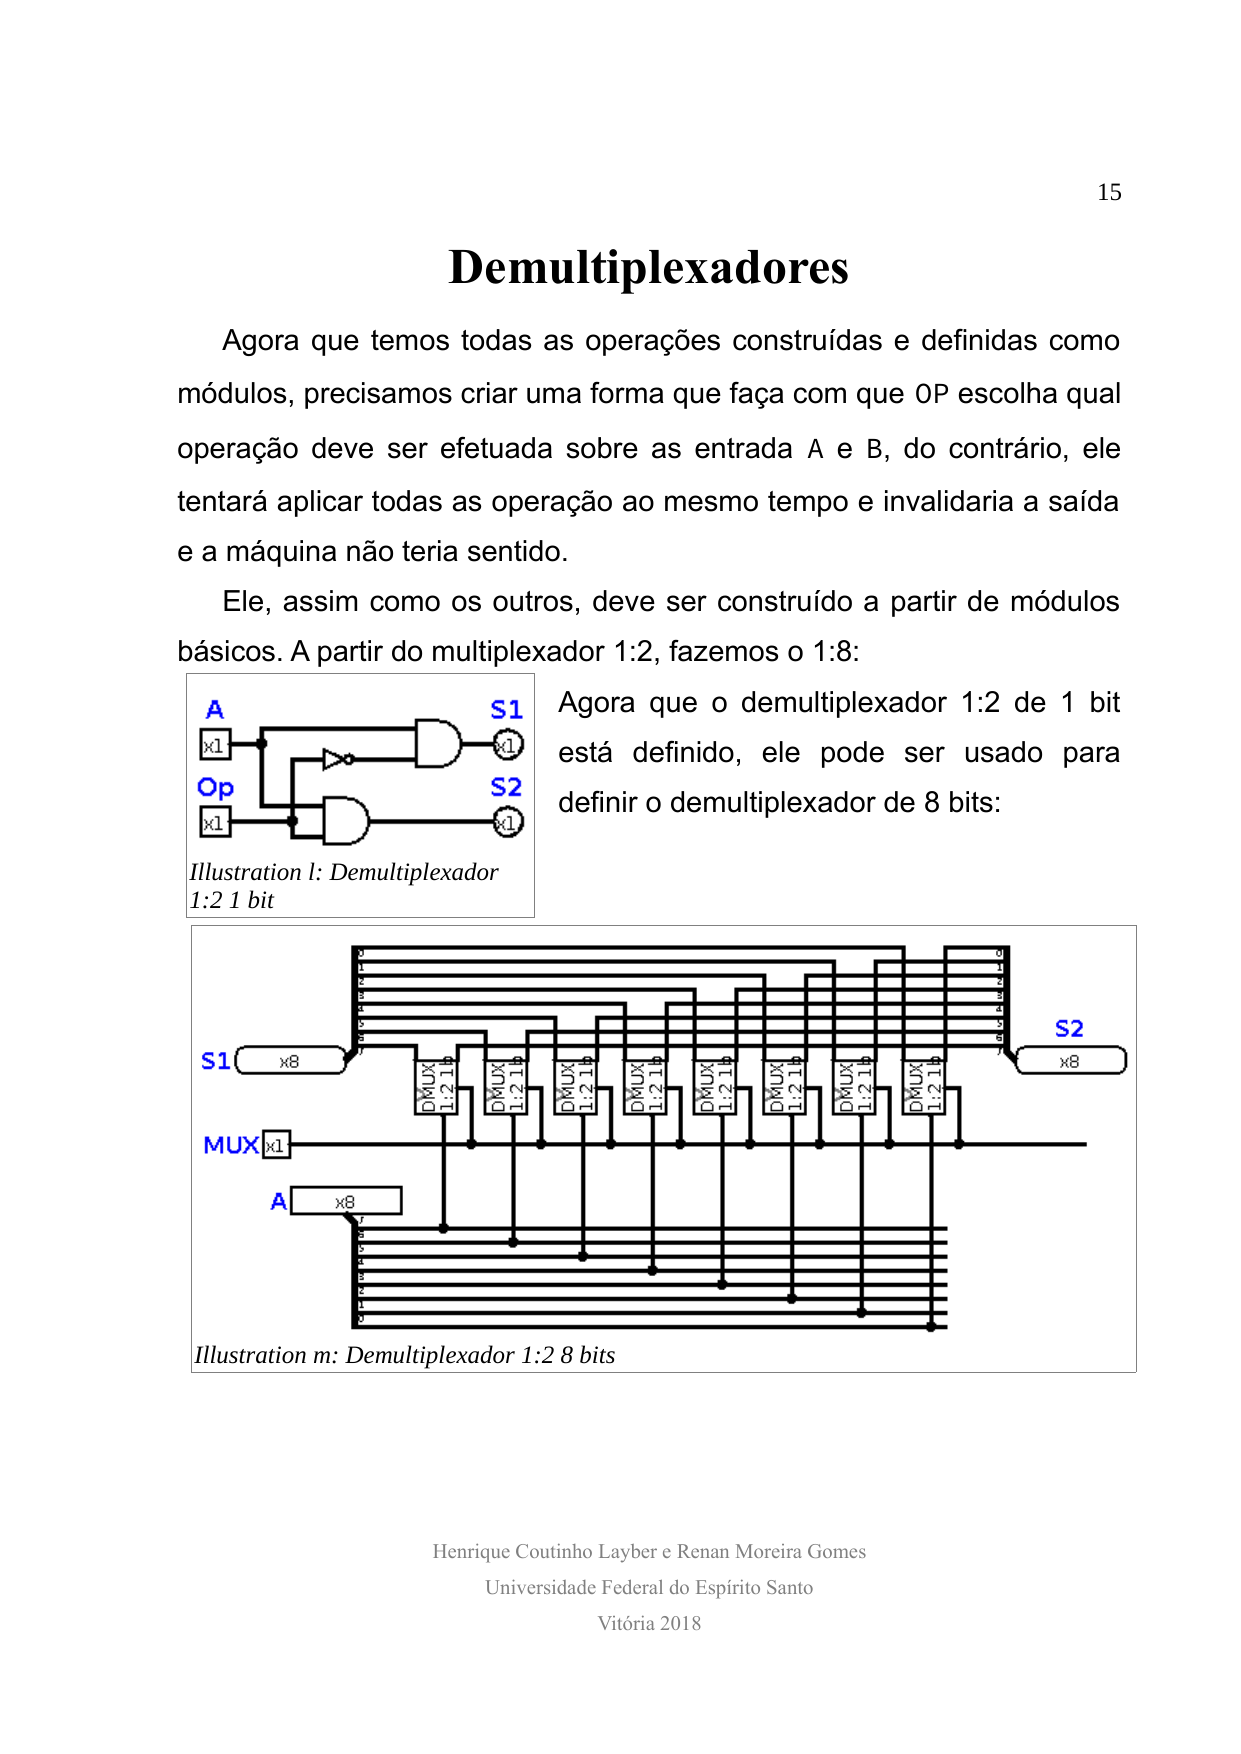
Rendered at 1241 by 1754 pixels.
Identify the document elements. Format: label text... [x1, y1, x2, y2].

text Demultiplexadores [177, 237, 1122, 294]
text Ele, assim como os outros, deve ser construído a partir de módulos básicos. A partir do multiplexador 1:2, fazemos o 1:8: [177, 584, 1122, 668]
text [187, 674, 534, 917]
text Agora que temos todas as operações construídas e definidas como módulos, precisamos criar uma forma que faça com que OP escolha qual operação deve ser efetuada sobre as entrada A e B, do contrário, ele tentará aplicar todas as operação ao mesmo tempo e invalidaria a saída e a máquina não teria sentido. [177, 323, 1122, 567]
picture [189, 688, 532, 852]
text Agora que o demultiplexador 1:2 de 1 bit está definido, ele pode ser usado para definir o demultiplexador de 8 bits: [535, 685, 1122, 819]
text Illustration l: Demultiplexador 1:2 1 bit [189, 852, 531, 914]
text [192, 926, 1136, 1372]
text Illustration m: Demultiplexador 1:2 8 bits [194, 1335, 1133, 1369]
picture [194, 941, 1133, 1335]
